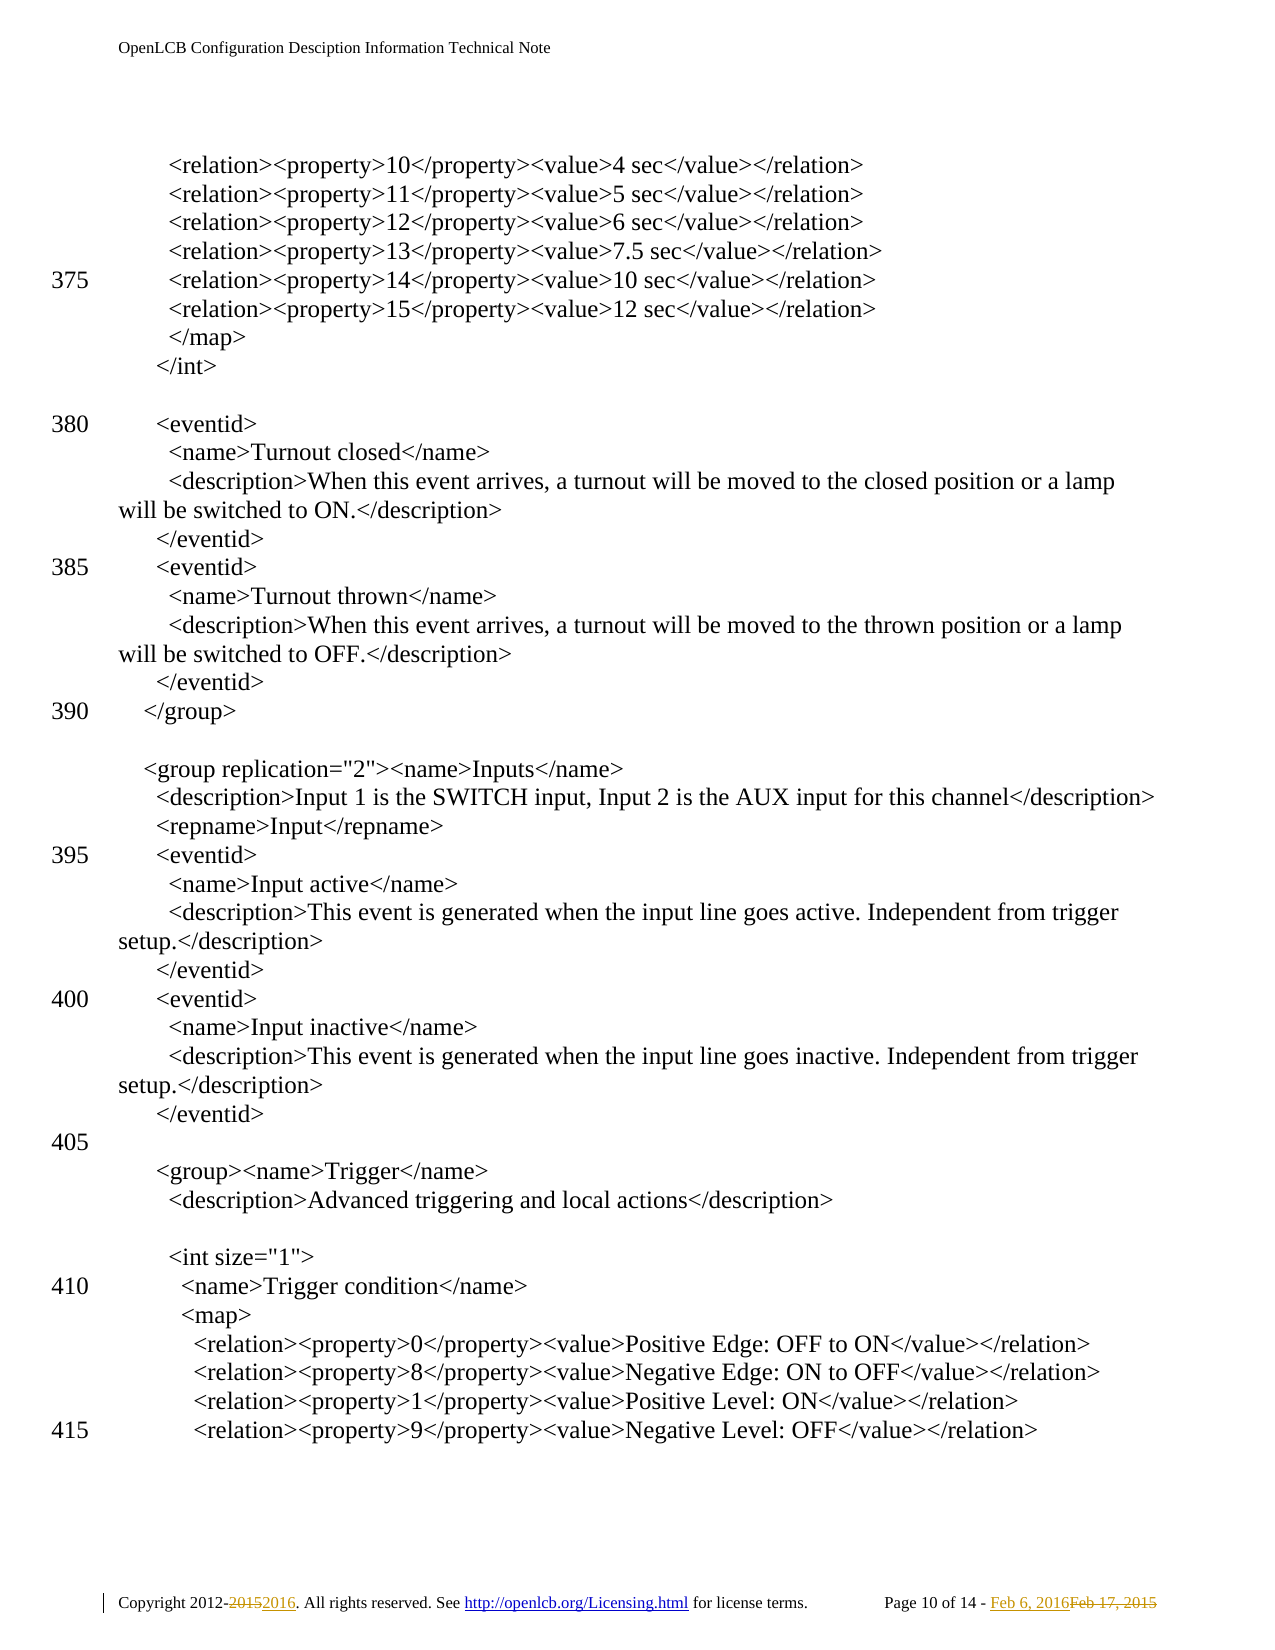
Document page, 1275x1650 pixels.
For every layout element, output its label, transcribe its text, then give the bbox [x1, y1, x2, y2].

text </eventid> [118, 667, 1157, 696]
text <relation><property>14</property><value>10 sec</value></relation> [118, 265, 1157, 294]
text <relation><property>1</property><value>Positive Level: ON</value></relation> [118, 1386, 1157, 1415]
text <repname>Input</repname> [118, 811, 1157, 840]
text <description>Input 1 is the SWITCH input, Input 2 is the AUX input for this channel</description> [118, 782, 1157, 811]
text <relation><property>15</property><value>12 sec</value></relation> [118, 294, 1157, 322]
text <relation><property>12</property><value>6 sec</value></relation> [118, 207, 1157, 236]
text <group replication="2"><name>Inputs</name> [118, 754, 1157, 782]
text <description>Advanced triggering and local actions</description> [118, 1185, 1157, 1214]
text <name>Input active</name> [118, 869, 1157, 897]
text <description>When this event arrives, a turnout will be moved to the closed position or a lamp will be switched to ON.</description> [118, 466, 1157, 524]
text <relation><property>8</property><value>Negative Edge: ON to OFF</value></relation> [118, 1357, 1157, 1386]
text <map> [118, 1300, 1157, 1329]
text </eventid> [118, 955, 1157, 984]
text <name>Turnout thrown</name> [118, 581, 1157, 610]
text <relation><property>9</property><value>Negative Level: OFF</value></relation> [118, 1415, 1157, 1444]
text <eventid> [118, 552, 1157, 581]
text <eventid> [118, 984, 1157, 1012]
text <relation><property>0</property><value>Positive Edge: OFF to ON</value></relation> [118, 1329, 1157, 1357]
text </int> [118, 351, 1157, 380]
text <relation><property>10</property><value>4 sec</value></relation> [118, 150, 1157, 179]
text <name>Turnout closed</name> [118, 437, 1157, 466]
text </map> [118, 322, 1157, 351]
text <name>Input inactive</name> [118, 1012, 1157, 1041]
text </eventid> [118, 1099, 1157, 1127]
text <int size="1"> [118, 1242, 1157, 1271]
text <relation><property>11</property><value>5 sec</value></relation> [118, 179, 1157, 207]
text </group> [118, 696, 1157, 725]
text <eventid> [118, 840, 1157, 869]
text <description>This event is generated when the input line goes inactive. Independent from trigger setup.</description> [118, 1041, 1157, 1099]
text </eventid> [118, 524, 1157, 552]
text <eventid> [118, 409, 1157, 437]
text <description>When this event arrives, a turnout will be moved to the thrown position or a lamp will be switched to OFF.</description> [118, 610, 1157, 667]
text <description>This event is generated when the input line goes active. Independent from trigger setup.</description> [118, 897, 1157, 955]
text <relation><property>13</property><value>7.5 sec</value></relation> [118, 236, 1157, 265]
text <name>Trigger condition</name> [118, 1271, 1157, 1300]
text <group><name>Trigger</name> [118, 1156, 1157, 1185]
